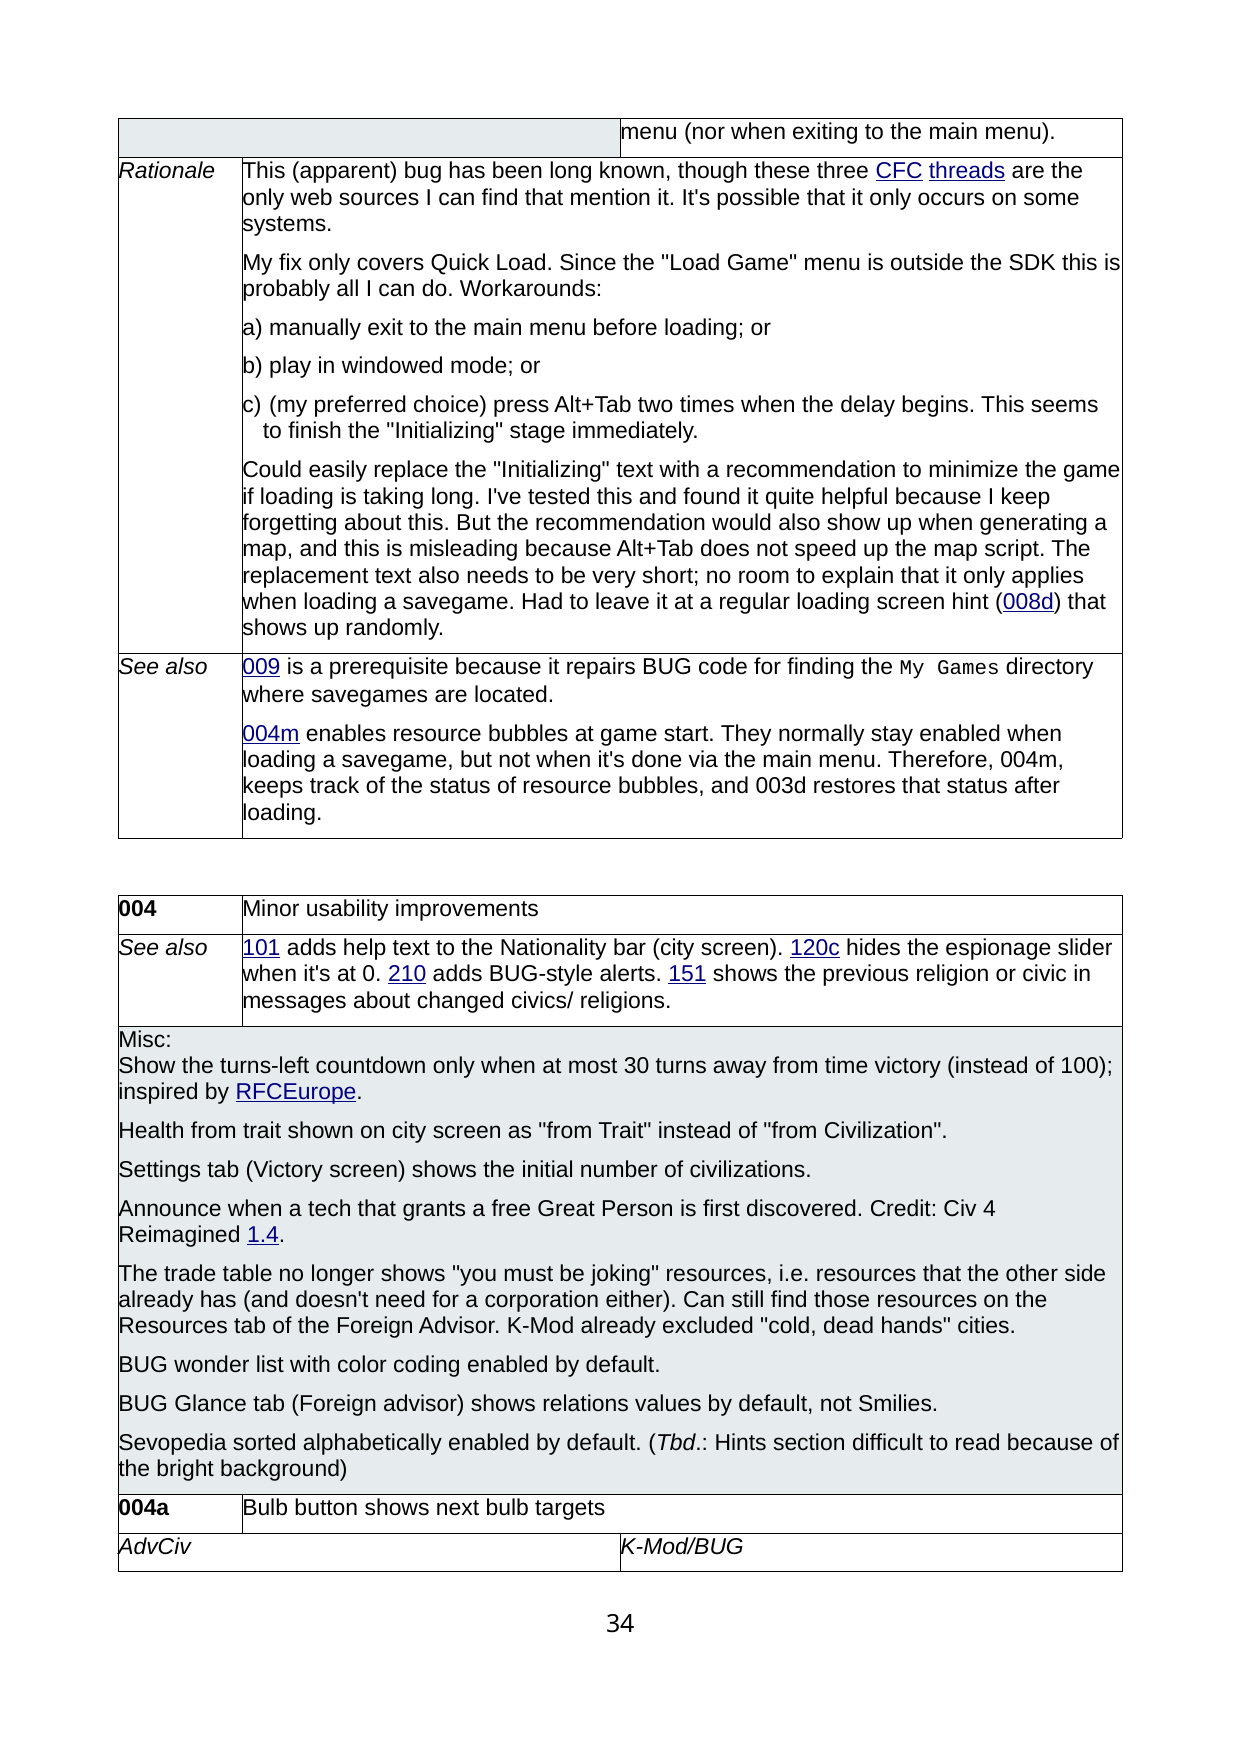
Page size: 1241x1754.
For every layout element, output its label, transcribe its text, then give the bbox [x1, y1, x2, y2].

table_cell [119, 119, 620, 157]
table_cell AdvCiv [119, 1534, 620, 1571]
table_cell K-Mod/BUG [621, 1534, 1122, 1571]
table_cell 009 is a prerequisite because it repairs BUG code for finding the My Games directory where savegames are located. 004m enables resource bubbles at game start. They normally stay enabled when loading a savegame, but not when it's done via the main menu. Therefore, 004m, keeps track of the status of resource bubbles, and 003d restores that status after loading. [243, 654, 1122, 837]
table_cell See also [119, 654, 242, 837]
table_cell Misc: Show the turns-left countdown only when at most 30 turns away from time victory (instead of 100); inspired by RFCEurope. Health from trait shown on city screen as "from Trait" instead of "from Civilization". Settings tab (Victory screen) shows the initial number of civilizations. Announce when a tech that grants a free Great Person is first discovered. Credit: Civ 4 Reimagined 1.4. The trade table no longer shows "you must be joking" resources, i.e. resources that the other side already has (and doesn't need for a corporation either). Can still find those resources on the Resources tab of the Foreign Advisor. K-Mod already excluded "cold, dead hands" cities. BUG wonder list with color coding enabled by default. BUG Glance tab (Foreign advisor) shows relations values by default, not Smilies. Sevopedia sorted alphabetically enabled by default. (Tbd.: Hints section difficult to read because of the bright background) [119, 1027, 1122, 1494]
table_cell Rationale [119, 158, 242, 653]
table_cell This (apparent) bug has been long known, though these three CFC threads are the only web sources I can find that mention it. It's possible that it only occurs on some systems. My fix only covers Quick Load. Since the "Load Game" menu is outside the SDK this is probably all I can do. Workarounds: manually exit to the main menu before loading; or play in windowed mode; or (my preferred choice) press Alt+Tab two times when the delay begins. This seems to finish the "Initializing" stage immediately. Could easily replace the "Initializing" text with a recommendation to minimize the game if loading is taking long. I've tested this and found it quite helpful because I keep forgetting about this. But the recommendation would also show up when generating a map, and this is misleading because Alt+Tab does not speed up the map script. The replacement text also needs to be very short; no room to explain that it only applies when loading a savegame. Had to leave it at a regular loading screen hint (008d) that shows up randomly. [243, 158, 1122, 653]
table_cell 004a [119, 1495, 242, 1533]
table_cell 101 adds help text to the Nationality bar (city screen). 120c hides the espionage slider when it's at 0. 210 adds BUG-style alerts. 151 shows the previous religion or civic in messages about changed civics/ religions. [243, 935, 1122, 1026]
table_cell menu (nor when exiting to the main menu). [621, 119, 1122, 157]
table_header 004 [119, 896, 242, 934]
table_header Minor usability improvements [243, 896, 1122, 934]
table_cell See also [119, 935, 242, 1026]
table_cell Bulb button shows next bulb targets [243, 1495, 1122, 1533]
